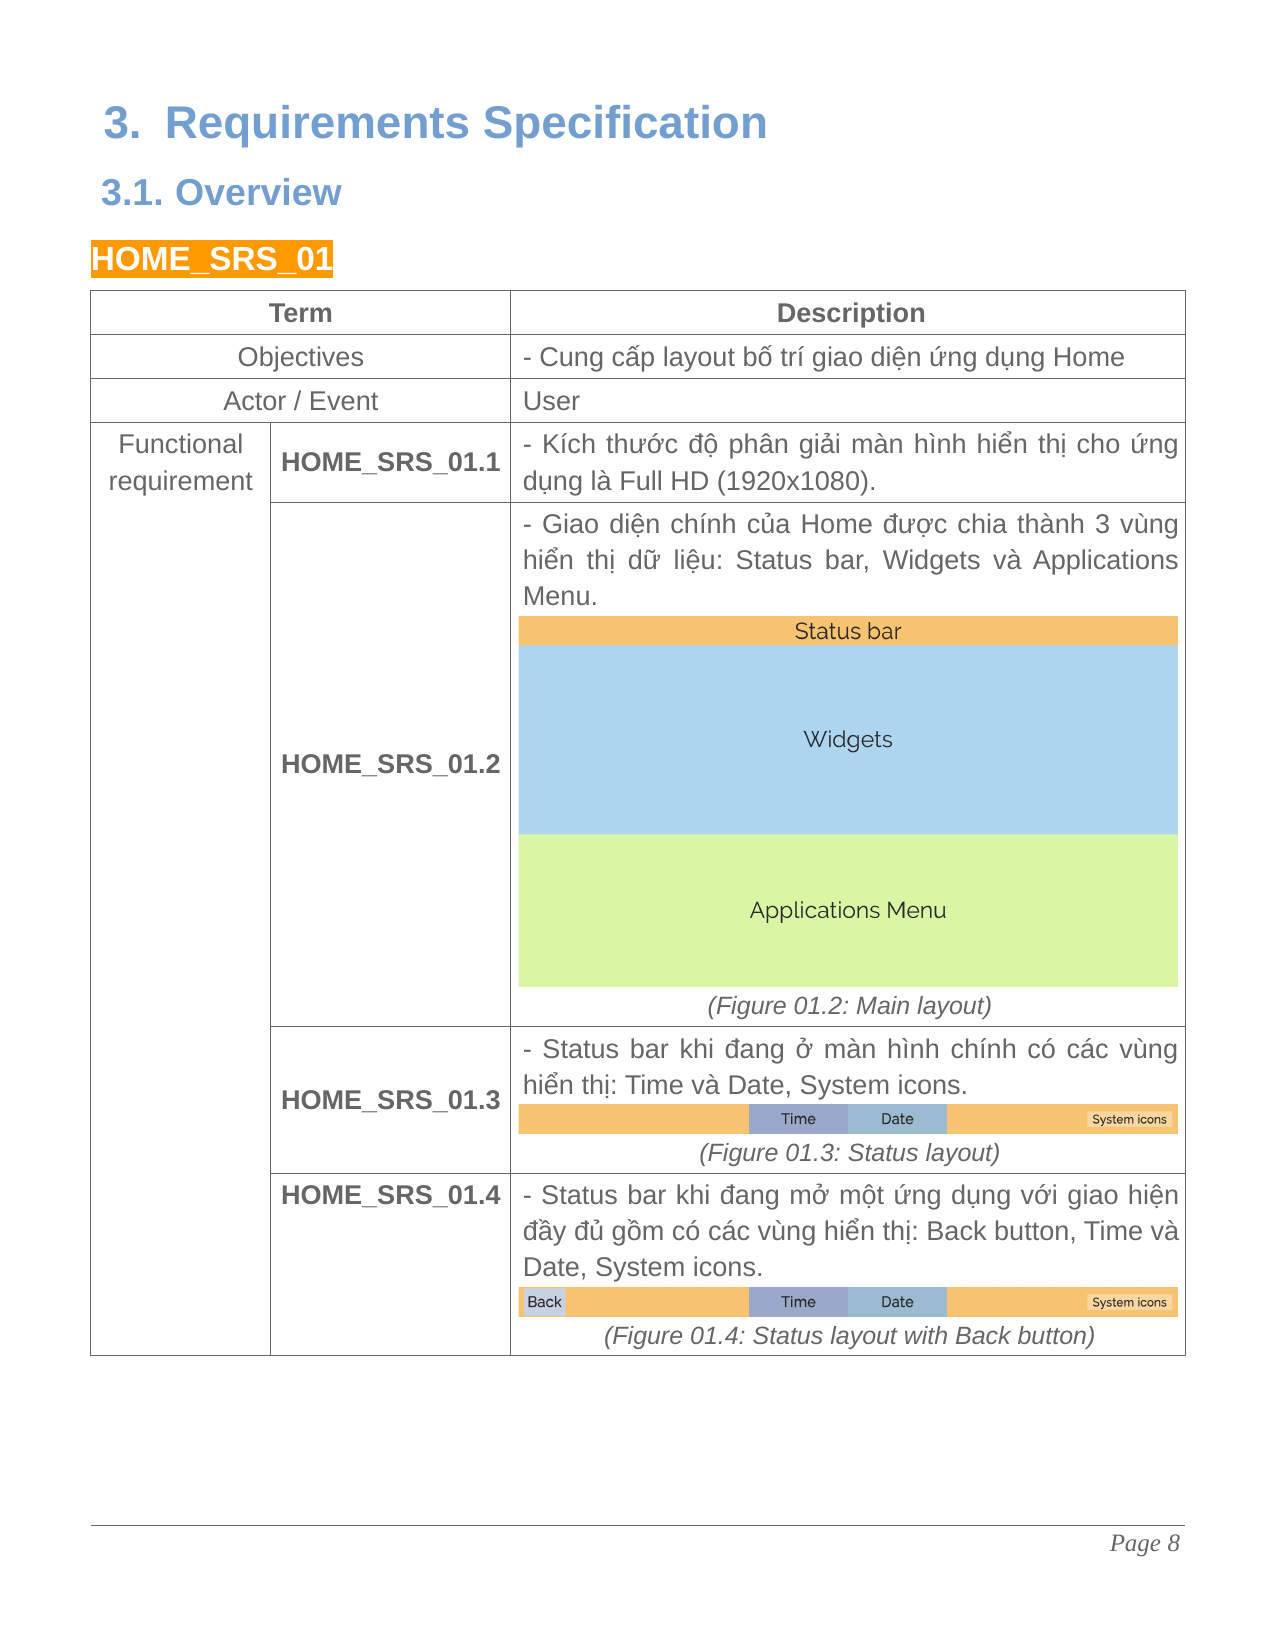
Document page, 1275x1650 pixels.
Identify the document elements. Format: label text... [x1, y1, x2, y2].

table_cell User [511, 379, 1185, 422]
table_cell HOME_SRS_01.1 [271, 423, 510, 502]
table_cell - Status bar khi đang ở màn hình chính có các vùng hiển thị: Time và Date, System icons. (Figure 01.3: Status layout) [511, 1027, 1185, 1173]
picture [518, 1104, 1178, 1134]
table_cell - Giao diện chính của Home được chia thành 3 vùng hiển thị dữ liệu: Status bar, Widgets và Applications Menu. (Figure 01.2: Main layout) [511, 503, 1185, 1026]
table_cell - Status bar khi đang mở một ứng dụng với giao hiện đầy đủ gồm có các vùng hiển thị: Back button, Time và Date, System icons. (Figure 01.4: Status layout with Back button) [511, 1174, 1185, 1355]
picture [518, 616, 1178, 987]
subtitle Requirements Specification [91, 96, 1185, 149]
table_cell Functional requirement [91, 423, 270, 1355]
table_cell - Kích thước độ phân giải màn hình hiển thị cho ứng dụng là Full HD (1920x1080). [511, 423, 1185, 502]
table_header Description [511, 291, 1185, 334]
table_cell Objectives [91, 335, 510, 378]
subtitle Overview [91, 170, 1185, 213]
table_cell HOME_SRS_01.2 [271, 503, 510, 1026]
table_cell Actor / Event [91, 379, 510, 422]
picture [518, 1287, 1178, 1317]
table_cell - Cung cấp layout bố trí giao diện ứng dụng Home [511, 335, 1185, 378]
table_cell HOME_SRS_01.4 [271, 1174, 510, 1355]
table_cell HOME_SRS_01.3 [271, 1027, 510, 1173]
table_header Term [91, 291, 510, 334]
subtitle HOME_SRS_01 [91, 239, 1185, 278]
